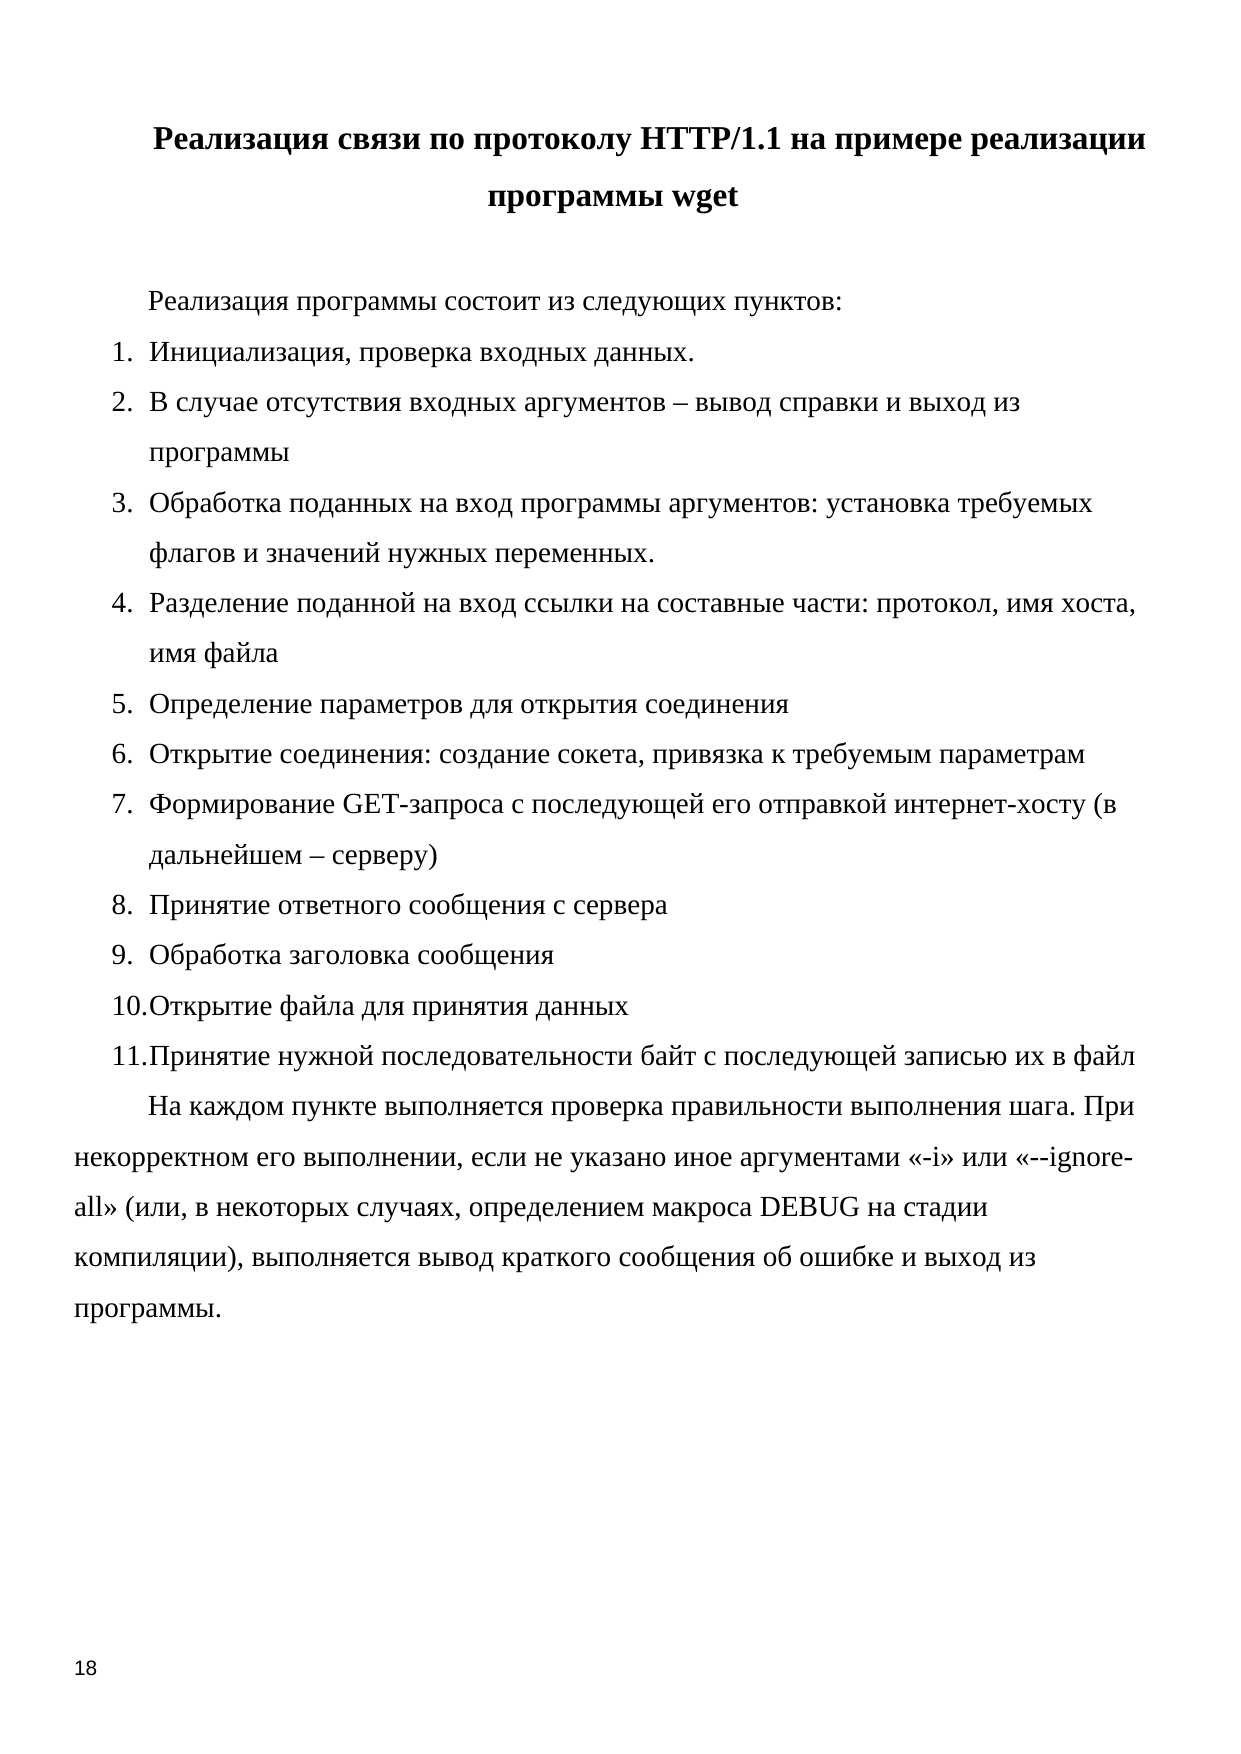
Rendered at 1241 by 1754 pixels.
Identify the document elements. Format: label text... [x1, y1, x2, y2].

text На каждом пункте выполняется проверка правильности выполнения шага. При некорректном его выполнении, если не указано иное аргументами «-i» или «--ignore-all» (или, в некоторых случаях, определением макроса DEBUG на стадии компиляции), выполняется вывод краткого сообщения об ошибке и выход из программы. [74, 1088, 1152, 1323]
list Обработка поданных на вход программы аргументов: установка требуемых флагов и значений нужных переменных. [111, 485, 1152, 568]
list Формирование GET-запроса с последующей его отправкой интернет-хосту (в дальнейшем – серверу) [111, 787, 1152, 870]
list В случае отсутствия входных аргументов – вывод справки и выход из программы [111, 384, 1152, 468]
text Реализация программы состоит из следующих пунктов: [74, 283, 1152, 317]
list Определение параметров для открытия соединения [111, 686, 1152, 719]
list Открытие соединения: создание сокета, привязка к требуемым параметрам [111, 736, 1152, 770]
list Инициализация, проверка входных данных. [111, 334, 1152, 367]
list Принятие ответного сообщения с сервера [111, 887, 1152, 921]
list Разделение поданной на вход ссылки на составные части: протокол, имя хоста, имя файла [111, 585, 1152, 669]
list Обработка заголовка сообщения [111, 937, 1152, 971]
list Принятие нужной последовательности байт с последующей записью их в файл [111, 1038, 1152, 1072]
list Открытие файла для принятия данных [111, 988, 1152, 1021]
text Реализация связи по протоколу HTTP/1.1 на примере реализации программы wget [74, 118, 1152, 214]
